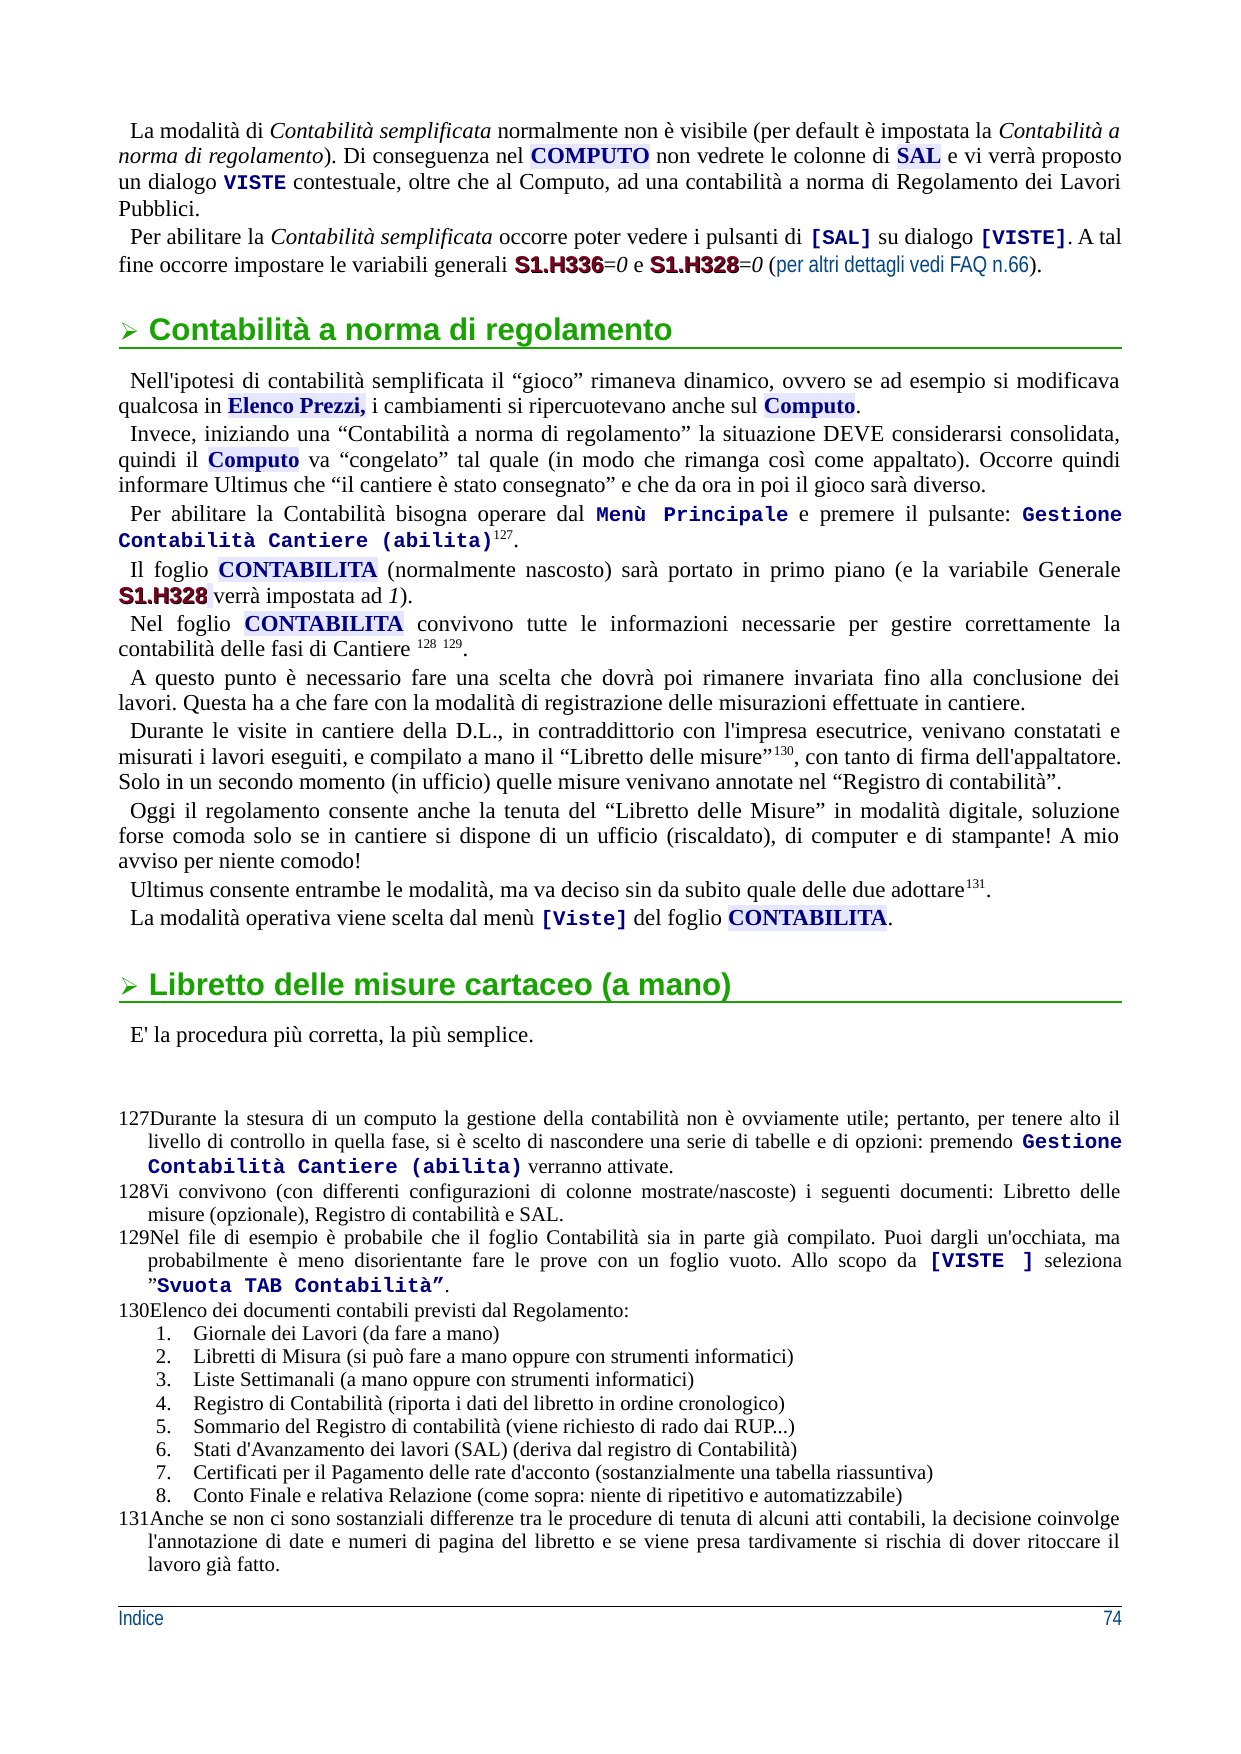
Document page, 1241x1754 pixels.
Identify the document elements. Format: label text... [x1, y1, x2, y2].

text Nel foglio CONTABILITA convivono tutte le informazioni necessarie per gestire correttamente la contabilità delle fasi di Cantiere . [118, 611, 1122, 662]
text E' la procedura più corretta, la più semplice. [118, 1022, 1122, 1048]
text Vi convivono (con differenti configurazioni di colonne mostrate/nascoste) i seguenti documenti: Libretto delle misure (opzionale), Registro di contabilità e SAL. [118, 1180, 1122, 1226]
text Anche se non ci sono sostanziali differenze tra le procedure di tenuta di alcuni atti contabili, la decisione coinvolge l'annotazione di date e numeri di pagina del libretto e se viene presa tardivamente si rischia di dover ritoccare il lavoro già fatto. [118, 1507, 1122, 1576]
list Liste Settimanali (a mano oppure con strumenti informatici) [156, 1368, 1122, 1391]
text Durante le visite in cantiere della D.L., in contraddittorio con l'impresa esecutrice, venivano constatati e misurati i lavori eseguiti, e compilato a mano il “Libretto delle misure”, con tanto di firma dell'appaltatore. Solo in un secondo momento (in ufficio) quelle misure venivano annotate nel “Registro di contabilità”. [118, 718, 1122, 795]
text Durante la stesura di un computo la gestione della contabilità non è ovviamente utile; pertanto, per tenere alto il livello di controllo in quella fase, si è scelto di nascondere una serie di tabelle e di opzioni: premendo Gestione Contabilità Cantiere (abilita) verranno attivate. [118, 1107, 1122, 1180]
subtitle Contabilità a norma di regolamento [119, 312, 1122, 347]
list Registro di Contabilità (riporta i dati del libretto in ordine cronologico) [156, 1391, 1122, 1414]
text A questo punto è necessario fare una scelta che dovrà poi rimanere invariata fino alla conclusione dei lavori. Questa ha a che fare con la modalità di registrazione delle misurazioni effettuate in cantiere. [118, 665, 1122, 716]
list Libretti di Misura (si può fare a mano oppure con strumenti informatici) [156, 1345, 1122, 1368]
text Nell'ipotesi di contabilità semplificata il “gioco” rimaneva dinamico, ovvero se ad esempio si modificava qualcosa in Elenco Prezzi, i cambiamenti si ripercuotevano anche sul Computo. [118, 368, 1122, 418]
text Oggi il regolamento consente anche la tenuta del “Libretto delle Misure” in modalità digitale, soluzione forse comoda solo se in cantiere si dispone di un ufficio (riscaldato), di computer e di stampante! A mio avviso per niente comodo! [118, 798, 1122, 874]
list Conto Finale e relativa Relazione (come sopra: niente di ripetitivo e automatizzabile) [156, 1484, 1122, 1507]
subtitle Libretto delle misure cartaceo (a mano) [119, 967, 1122, 1001]
list Sommario del Registro di contabilità (viene richiesto di rado dai RUP...) [156, 1414, 1122, 1438]
text Il foglio CONTABILITA (normalmente nascosto) sarà portato in primo piano (e la variabile Generale S1.H328 verrà impostata ad 1). [118, 557, 1122, 608]
text La modalità di Contabilità semplificata normalmente non è visibile (per default è impostata la Contabilità a norma di regolamento). Di conseguenza nel COMPUTO non vedrete le colonne di SAL e vi verrà proposto un dialogo VISTE contestuale, oltre che al Computo, ad una contabilità a norma di Regolamento dei Lavori Pubblici. [118, 118, 1122, 221]
list Certificati per il Pagamento delle rate d'acconto (sostanzialmente una tabella riassuntiva) [156, 1461, 1122, 1484]
text Nel file di esempio è probabile che il foglio Contabilità sia in parte già compilato. Puoi dargli un'occhiata, ma probabilmente è meno disorientante fare le prove con un foglio vuoto. Allo scopo da [VISTE ] seleziona ”Svuota TAB Contabilità”. [118, 1226, 1122, 1299]
text Elenco dei documenti contabili previsti dal Regolamento: [118, 1299, 1122, 1322]
list Stati d'Avanzamento dei lavori (SAL) (deriva dal registro di Contabilità) [156, 1438, 1122, 1461]
list Giornale dei Lavori (da fare a mano) [156, 1322, 1122, 1345]
text Ultimus consente entrambe le modalità, ma va deciso sin da subito quale delle due adottare. [118, 877, 1122, 902]
text La modalità operativa viene scelta dal menù [Viste] del foglio CONTABILITA. [118, 905, 1122, 932]
text Per abilitare la Contabilità bisogna operare dal Menù Principale e premere il pulsante: Gestione Contabilità Cantiere (abilita). [118, 501, 1122, 554]
text Per abilitare la Contabilità semplificata occorre poter vedere i pulsanti di [SAL] su dialogo [VISTE]. A tal fine occorre impostare le variabili generali S1.H336=0 e S1.H328=0 (per altri dettagli vedi FAQ n.66). [118, 224, 1122, 277]
text Invece, iniziando una “Contabilità a norma di regolamento” la situazione DEVE considerarsi consolidata, quindi il Computo va “congelato” tal quale (in modo che rimanga così come appaltato). Occorre quindi informare Ultimus che “il cantiere è stato consegnato” e che da ora in poi il gioco sarà diverso. [118, 421, 1122, 498]
